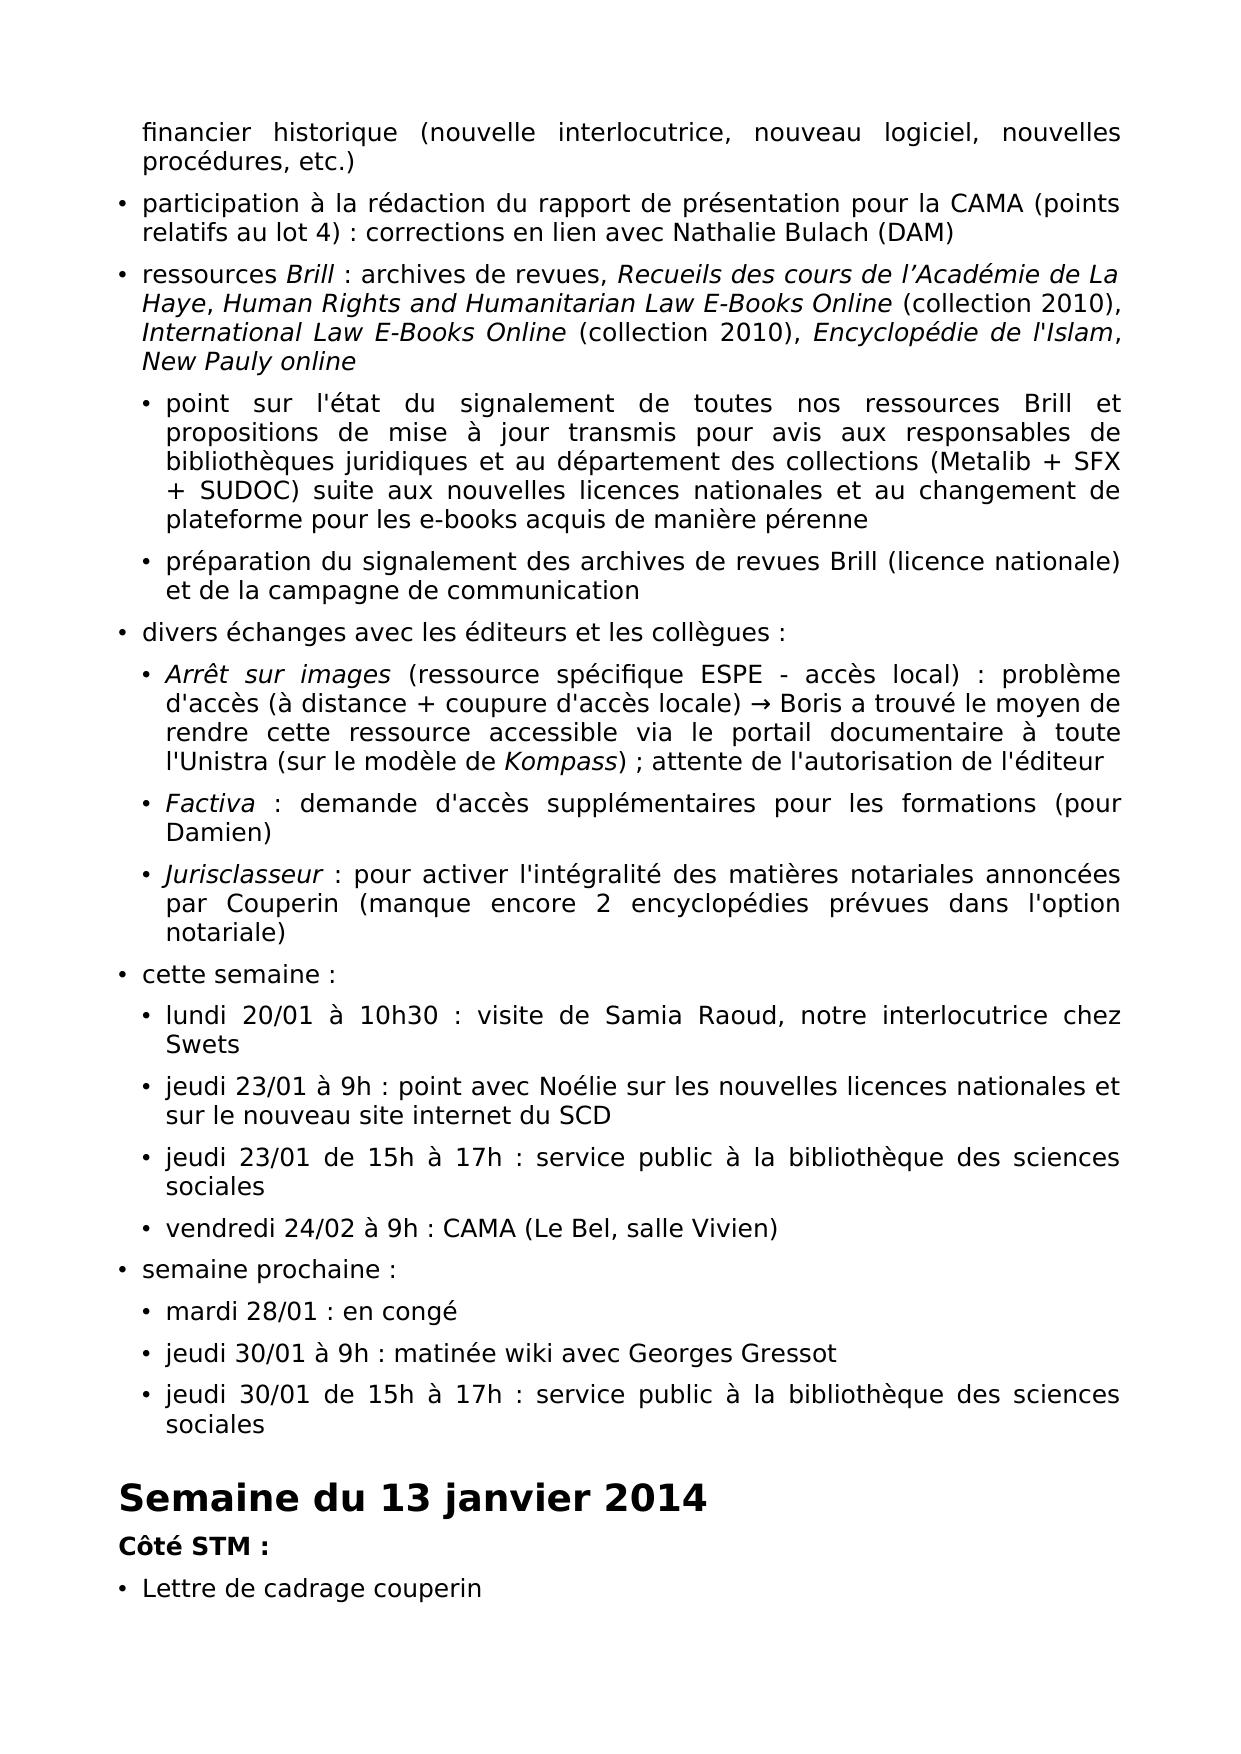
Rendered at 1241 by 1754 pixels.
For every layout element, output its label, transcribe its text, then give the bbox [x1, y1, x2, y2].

list Jurisclasseur : pour activer l'intégralité des matières notariales annoncées par Couperin (manque encore 2 encyclopédies prévues dans l'option notariale) [142, 860, 1122, 947]
list vendredi 24/02 à 9h : CAMA (Le Bel, salle Vivien) [142, 1214, 1122, 1243]
list jeudi 23/01 de 15h à 17h : service public à la bibliothèque des sciences sociales [142, 1143, 1122, 1201]
list jeudi 30/01 à 9h : matinée wiki avec Georges Gressot [142, 1339, 1122, 1368]
text Côté STM : [118, 1533, 1122, 1562]
list cette semaine : [118, 960, 1122, 989]
list Arrêt sur images (ressource spécifique ESPE - accès local) : problème d'accès (à distance + coupure d'accès locale) → Boris a trouvé le moyen de rendre cette ressource accessible via le portail documentaire à toute l'Unistra (sur le modèle de Kompass) ; attente de l'autorisation de l'éditeur [142, 660, 1122, 776]
list ressources Brill : archives de revues, Recueils des cours de l’Académie de La Haye, Human Rights and Humanitarian Law E-Books Online (collection 2010), International Law E-Books Online (collection 2010), Encyclopédie de l'Islam, New Pauly online [118, 260, 1122, 376]
list lundi 20/01 à 10h30 : visite de Samia Raoud, notre interlocutrice chez Swets [142, 1001, 1122, 1060]
list semaine prochaine : [118, 1256, 1122, 1285]
list Factiva : demande d'accès supplémentaires pour les formations (pour Damien) [142, 789, 1122, 847]
list divers échanges avec les éditeurs et les collègues : [118, 618, 1122, 647]
list préparation du signalement des archives de revues Brill (licence nationale) et de la campagne de communication [142, 547, 1122, 606]
list financier historique (nouvelle interlocutrice, nouveau logiciel, nouvelles procédures, etc.) [118, 118, 1122, 176]
list Lettre de cadrage couperin [118, 1574, 1122, 1603]
list participation à la rédaction du rapport de présentation pour la CAMA (points relatifs au lot 4) : corrections en lien avec Nathalie Bulach (DAM) [118, 189, 1122, 247]
subtitle Semaine du 13 janvier 2014 [118, 1476, 1122, 1520]
list jeudi 30/01 de 15h à 17h : service public à la bibliothèque des sciences sociales [142, 1381, 1122, 1439]
list jeudi 23/01 à 9h : point avec Noélie sur les nouvelles licences nationales et sur le nouveau site internet du SCD [142, 1072, 1122, 1131]
list point sur l'état du signalement de toutes nos ressources Brill et propositions de mise à jour transmis pour avis aux responsables de bibliothèques juridiques et au département des collections (Metalib + SFX + SUDOC) suite aux nouvelles licences nationales et au changement de plateforme pour les e-books acquis de manière pérenne [142, 389, 1122, 535]
list mardi 28/01 : en congé [142, 1297, 1122, 1326]
